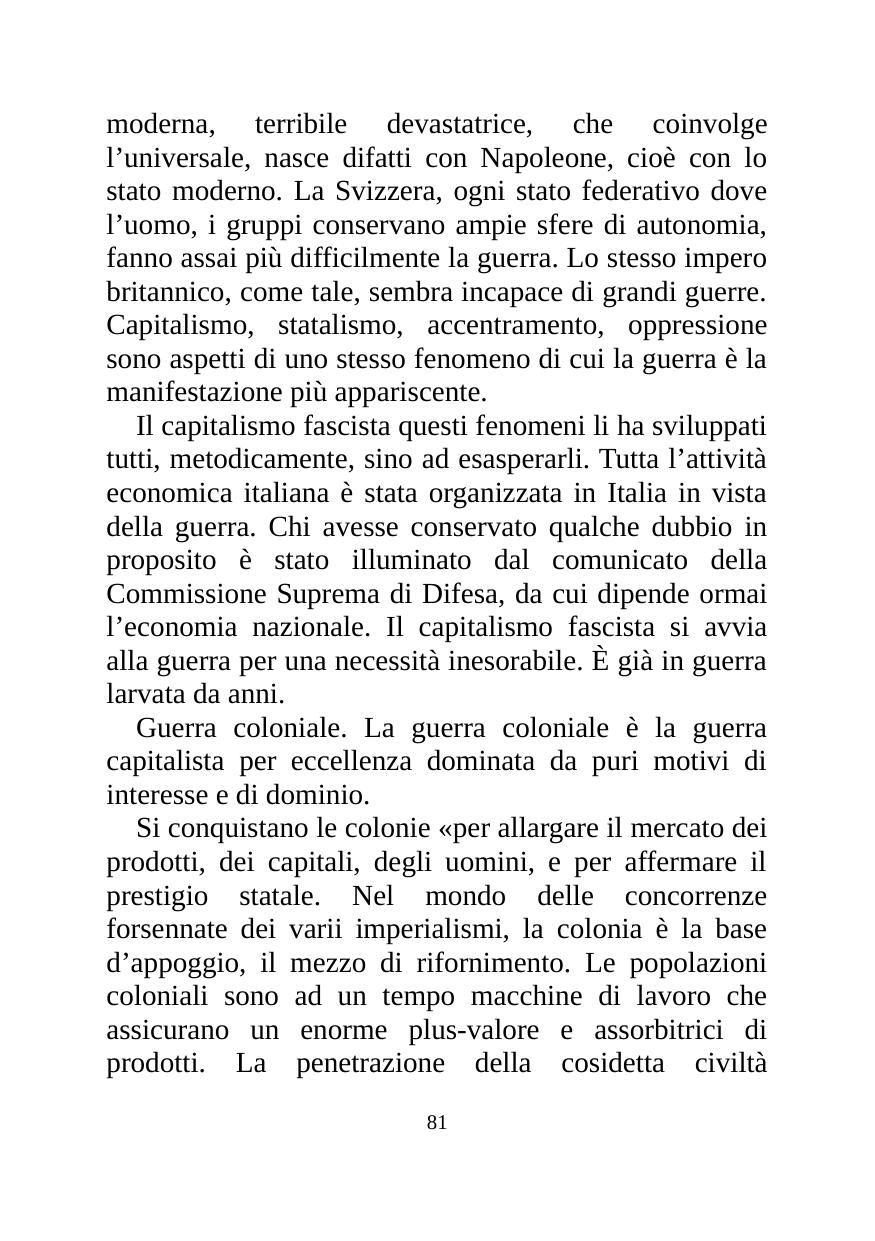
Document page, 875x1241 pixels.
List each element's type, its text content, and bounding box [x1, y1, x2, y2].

text Si conquistano le colonie «per allargare il mercato dei prodotti, dei capitali, degli uomini, e per affermare il prestigio statale. Nel mondo delle concorrenze forsennate dei varii imperialismi, la colonia è la base d’appoggio, il mezzo di rifornimento. Le popolazioni coloniali sono ad un tempo macchine di lavoro che assicurano un enorme plus-valore e assorbitrici di prodotti. La penetrazione della cosidetta civiltà [106, 811, 768, 1079]
text moderna, terribile devastatrice, che coinvolge l’universale, nasce difatti con Napoleone, cioè con lo stato moderno. La Svizzera, ogni stato federativo dove l’uomo, i gruppi conservano ampie sfere di autonomia, fanno assai più difficilmente la guerra. Lo stesso impero britannico, come tale, sembra incapace di grandi guerre. Capitalismo, statalismo, accentramento, oppressione sono aspetti di uno stesso fenomeno di cui la guerra è la manifestazione più appariscente. [106, 106, 768, 408]
text Il capitalismo fascista questi fenomeni li ha sviluppati tutti, metodicamente, sino ad esasperarli. Tutta l’attività economica italiana è stata organizzata in Italia in vista della guerra. Chi avesse conservato qualche dubbio in proposito è stato illuminato dal comunicato della Commissione Suprema di Difesa, da cui dipende ormai l’economia nazionale. Il capitalismo fascista si avvia alla guerra per una necessità inesorabile. È già in guerra larvata da anni. [106, 408, 768, 710]
text Guerra coloniale. La guerra coloniale è la guerra capitalista per eccellenza dominata da puri motivi di interesse e di dominio. [106, 710, 768, 811]
